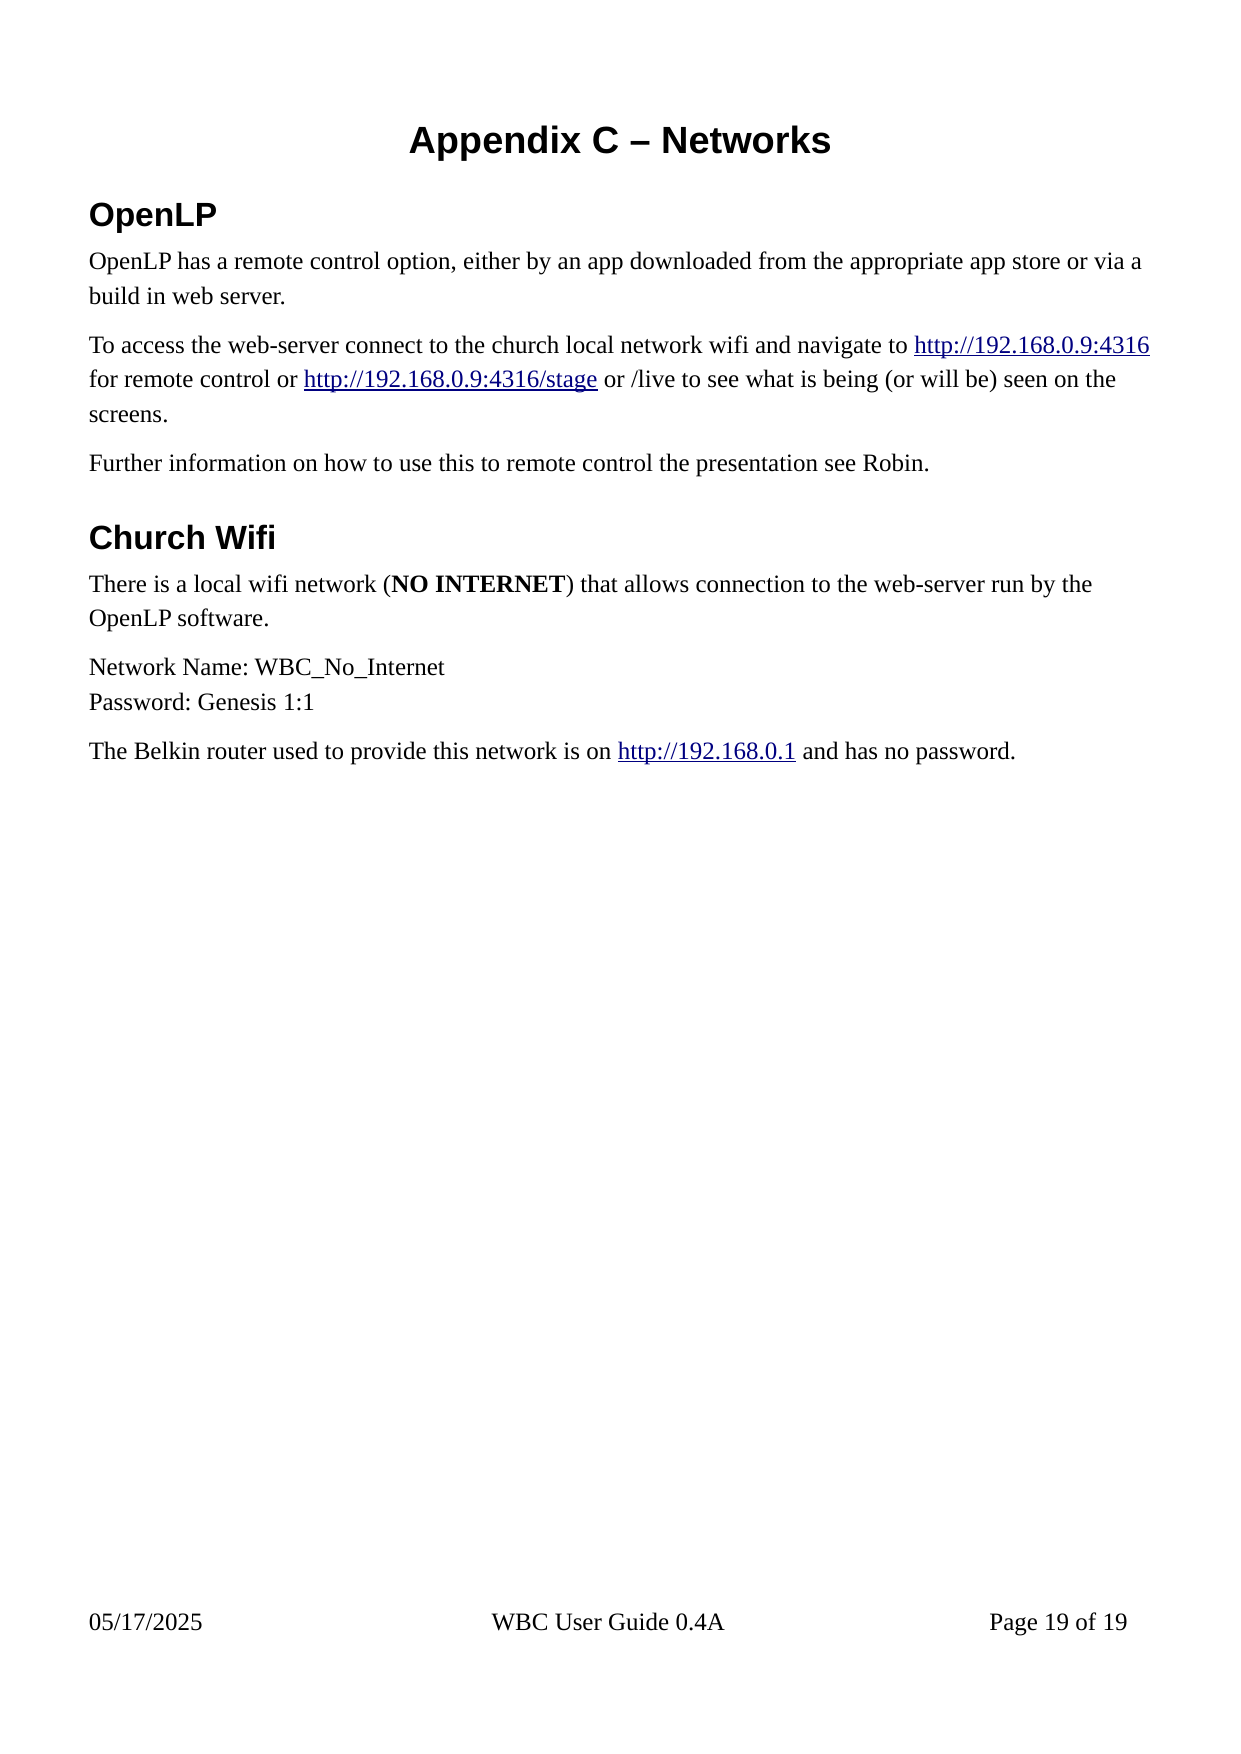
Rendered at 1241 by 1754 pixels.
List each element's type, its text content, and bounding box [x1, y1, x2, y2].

subtitle OpenLP [88, 195, 1152, 234]
subtitle Church Wifi [88, 518, 1152, 556]
text OpenLP has a remote control option, either by an app downloaded from the appropriate app store or via a build in web server. [88, 246, 1152, 309]
text To access the web-server connect to the church local network wifi and navigate to http://192.168.0.9:4316 for remote control or http://192.168.0.9:4316/stage or /live to see what is being (or will be) seen on the screens. [88, 330, 1152, 427]
text The Belkin router used to provide this network is on http://192.168.0.1 and has no password. [88, 736, 1152, 765]
text Network Name: WBC_No_Internet Password: Genesis 1:1 [88, 652, 1152, 716]
text Further information on how to use this to remote control the presentation see Robin. [88, 448, 1152, 477]
subtitle Appendix C – Networks [88, 118, 1152, 162]
text There is a local wifi network (NO INTERNET) that allows connection to the web-server run by the OpenLP software. [88, 569, 1152, 632]
